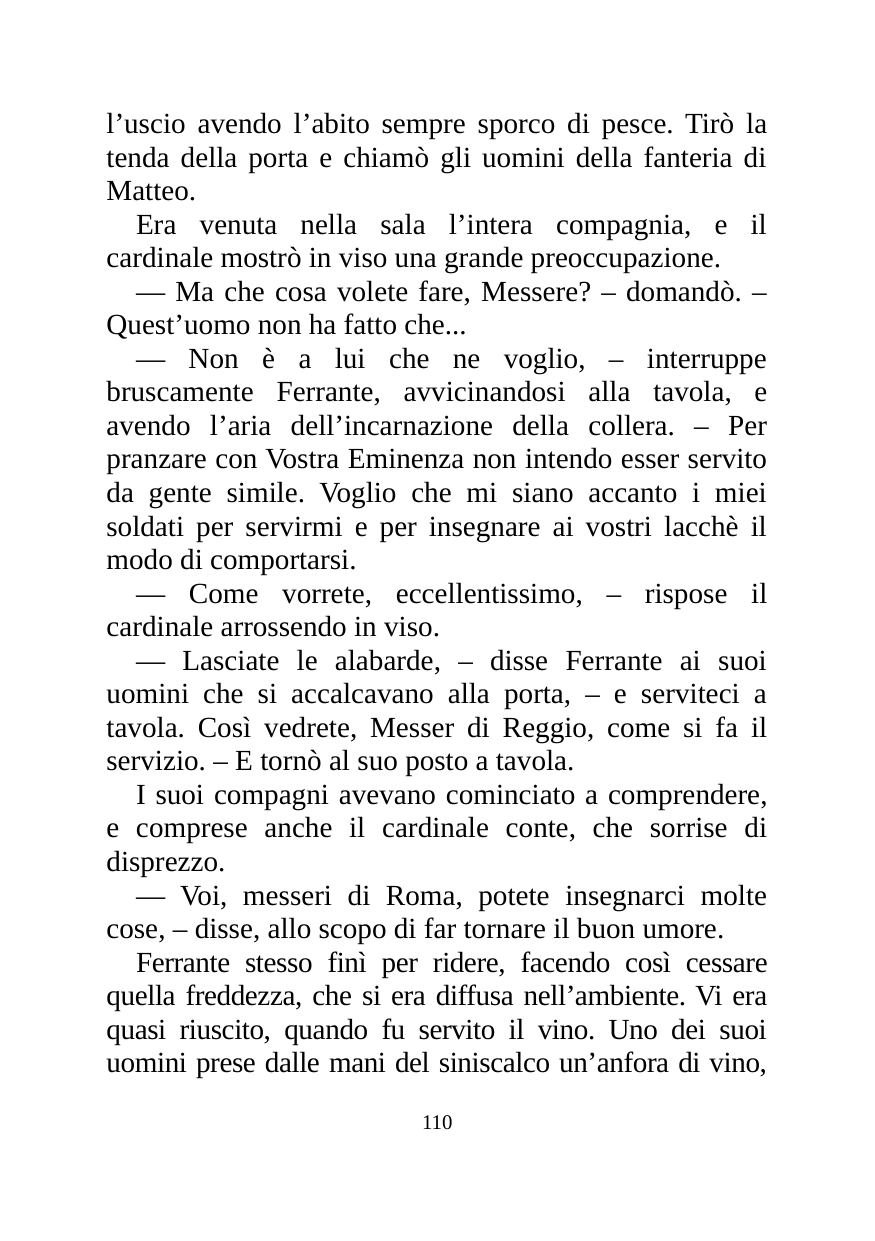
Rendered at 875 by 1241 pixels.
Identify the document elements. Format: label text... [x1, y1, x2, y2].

text Era venuta nella sala l’intera compagnia, e il cardinale mostrò in viso una grande preoccupazione. [106, 207, 768, 274]
text — Non è a lui che ne voglio, – interruppe bruscamente Ferrante, avvicinandosi alla tavola, e avendo l’aria dell’incarnazione della collera. – Per pranzare con Vostra Eminenza non intendo esser servito da gente simile. Voglio che mi siano accanto i miei soldati per servirmi e per insegnare ai vostri lacchè il modo di comportarsi. [106, 341, 768, 576]
text — Lasciate le alabarde, – disse Ferrante ai suoi uomini che si accalcavano alla porta, – e serviteci a tavola. Così vedrete, Messer di Reggio, come si fa il servizio. – E tornò al suo posto a tavola. [106, 643, 768, 777]
text I suoi compagni avevano cominciato a comprendere, e comprese anche il cardinale conte, che sorrise di disprezzo. [106, 777, 768, 878]
text Ferrante stesso finì per ridere, facendo così cessare quella freddezza, che si era diffusa nell’ambiente. Vi era quasi riuscito, quando fu servito il vino. Uno dei suoi uomini prese dalle mani del siniscalco un’anfora di vino, [106, 945, 768, 1079]
text l’uscio avendo l’abito sempre sporco di pesce. Tirò la tenda della porta e chiamò gli uomini della fanteria di Matteo. [106, 106, 768, 207]
text — Ma che cosa volete fare, Messere? – domandò. – Quest’uomo non ha fatto che... [106, 274, 768, 341]
text — Come vorrete, eccellentissimo, – rispose il cardinale arrossendo in viso. [106, 576, 768, 643]
text — Voi, messeri di Roma, potete insegnarci molte cose, – disse, allo scopo di far tornare il buon umore. [106, 878, 768, 945]
